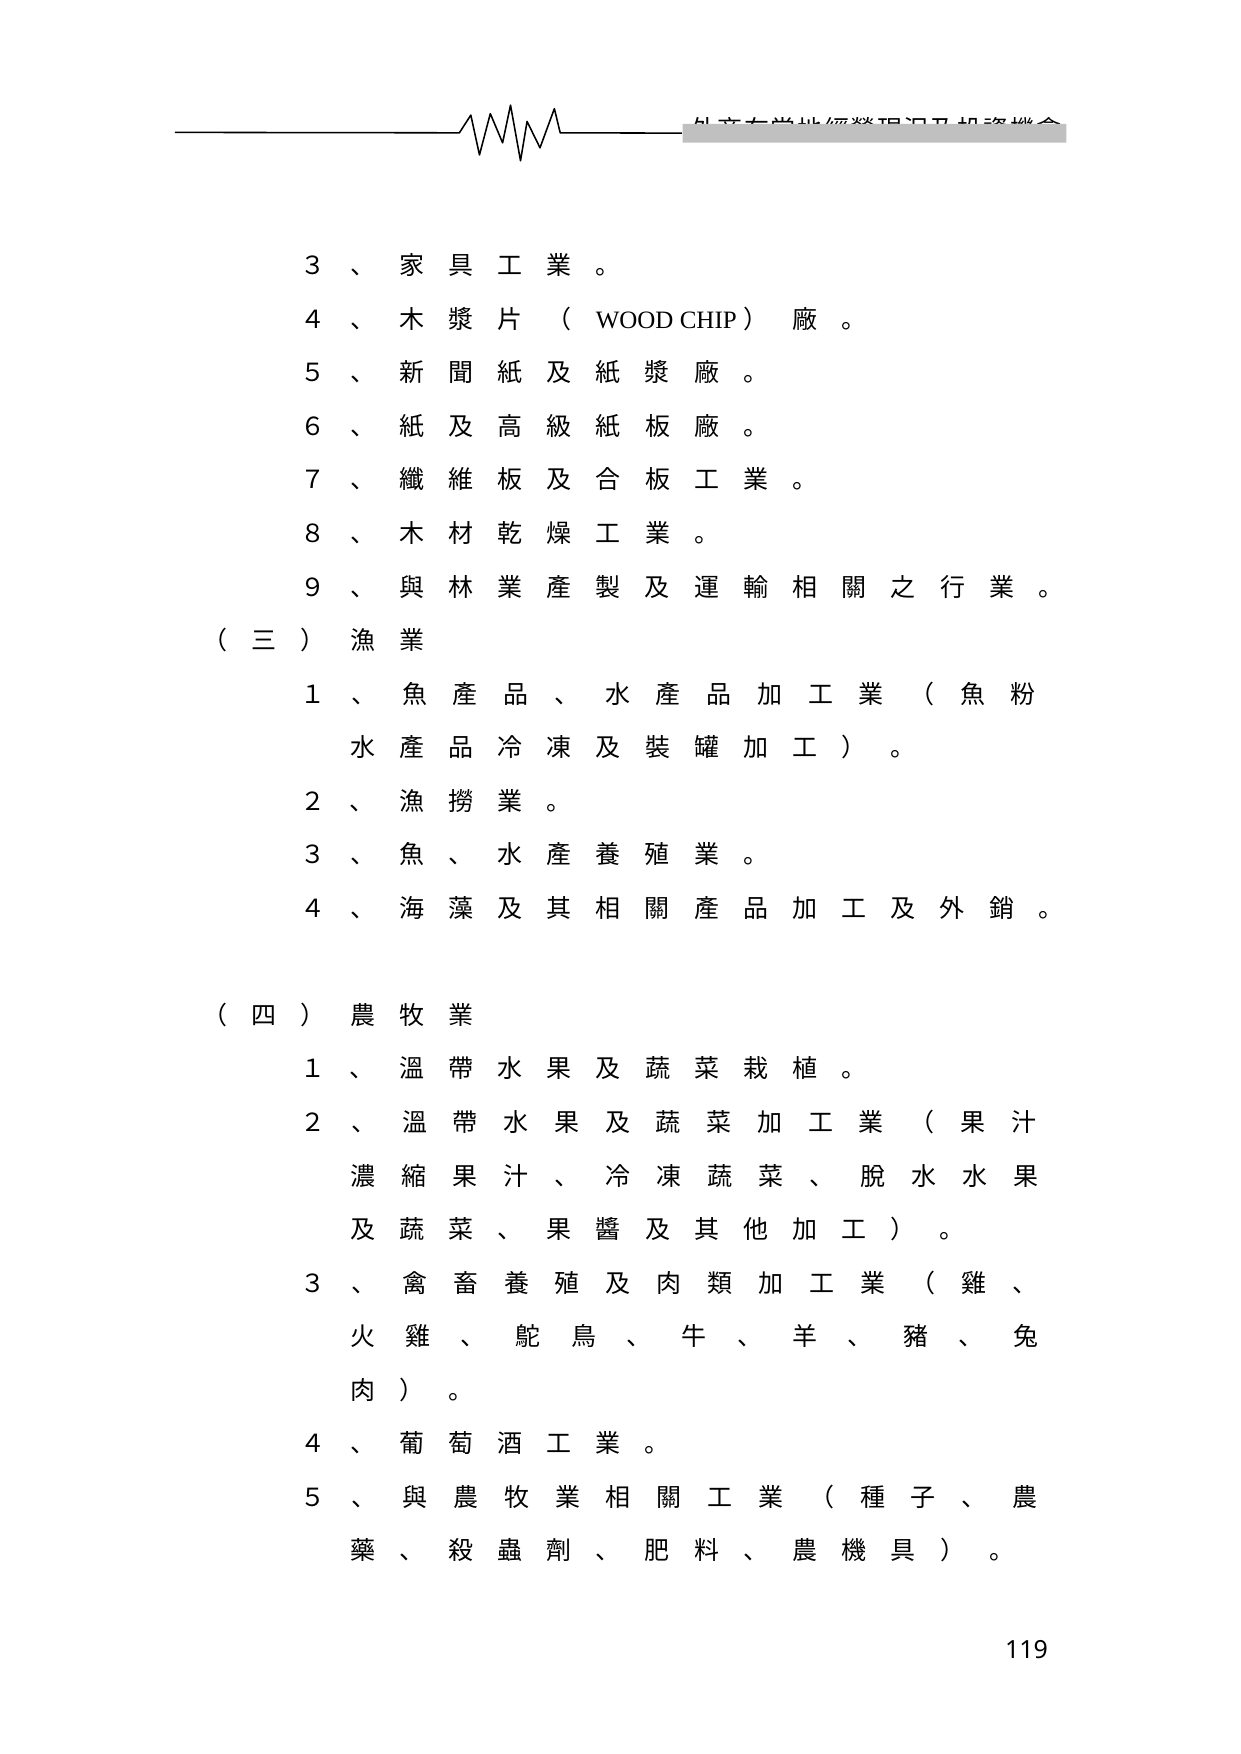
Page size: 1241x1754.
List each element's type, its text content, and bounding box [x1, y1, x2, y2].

text ２、溫帶水果及蔬菜加工業（果汁、濃縮果汁、冷凍蔬菜、脫水水果及蔬菜、果醬及其他加工）。 [276, 1094, 1063, 1254]
text ３、家具工業。 [276, 237, 1063, 291]
text ７、纖維板及合板工業。 [276, 451, 1063, 505]
text （四）農牧業 [202, 987, 1063, 1040]
text ３、魚、水產養殖業。 [276, 826, 1063, 880]
text ３、禽畜養殖及肉類加工業（雞、火雞、鴕鳥、牛、羊、豬、兔肉）。 [276, 1254, 1063, 1415]
text １、溫帶水果及蔬菜栽植。 [276, 1040, 1063, 1094]
text ５、與農牧業相關工業（種子、農藥、殺蟲劑、肥料、農機具）。 [276, 1469, 1063, 1576]
text （三）漁業 [202, 612, 1063, 666]
text ２、漁撈業。 [276, 773, 1063, 826]
text ６、紙及高級紙板廠。 [276, 398, 1063, 451]
text ４、葡萄酒工業。 [276, 1415, 1063, 1469]
text ５、新聞紙及紙漿廠。 [276, 344, 1063, 398]
text ４、木漿片（WOOD CHIP）廠。 [276, 291, 1063, 344]
text ８、木材乾燥工業。 [276, 505, 1063, 558]
text ４、海藻及其相關產品加工及外銷。 [276, 880, 1063, 933]
text １、魚產品、水產品加工業（魚粉、水產品冷凍及裝罐加工）。 [276, 666, 1063, 773]
text ９、與林業產製及運輸相關之行業。 [276, 558, 1063, 612]
